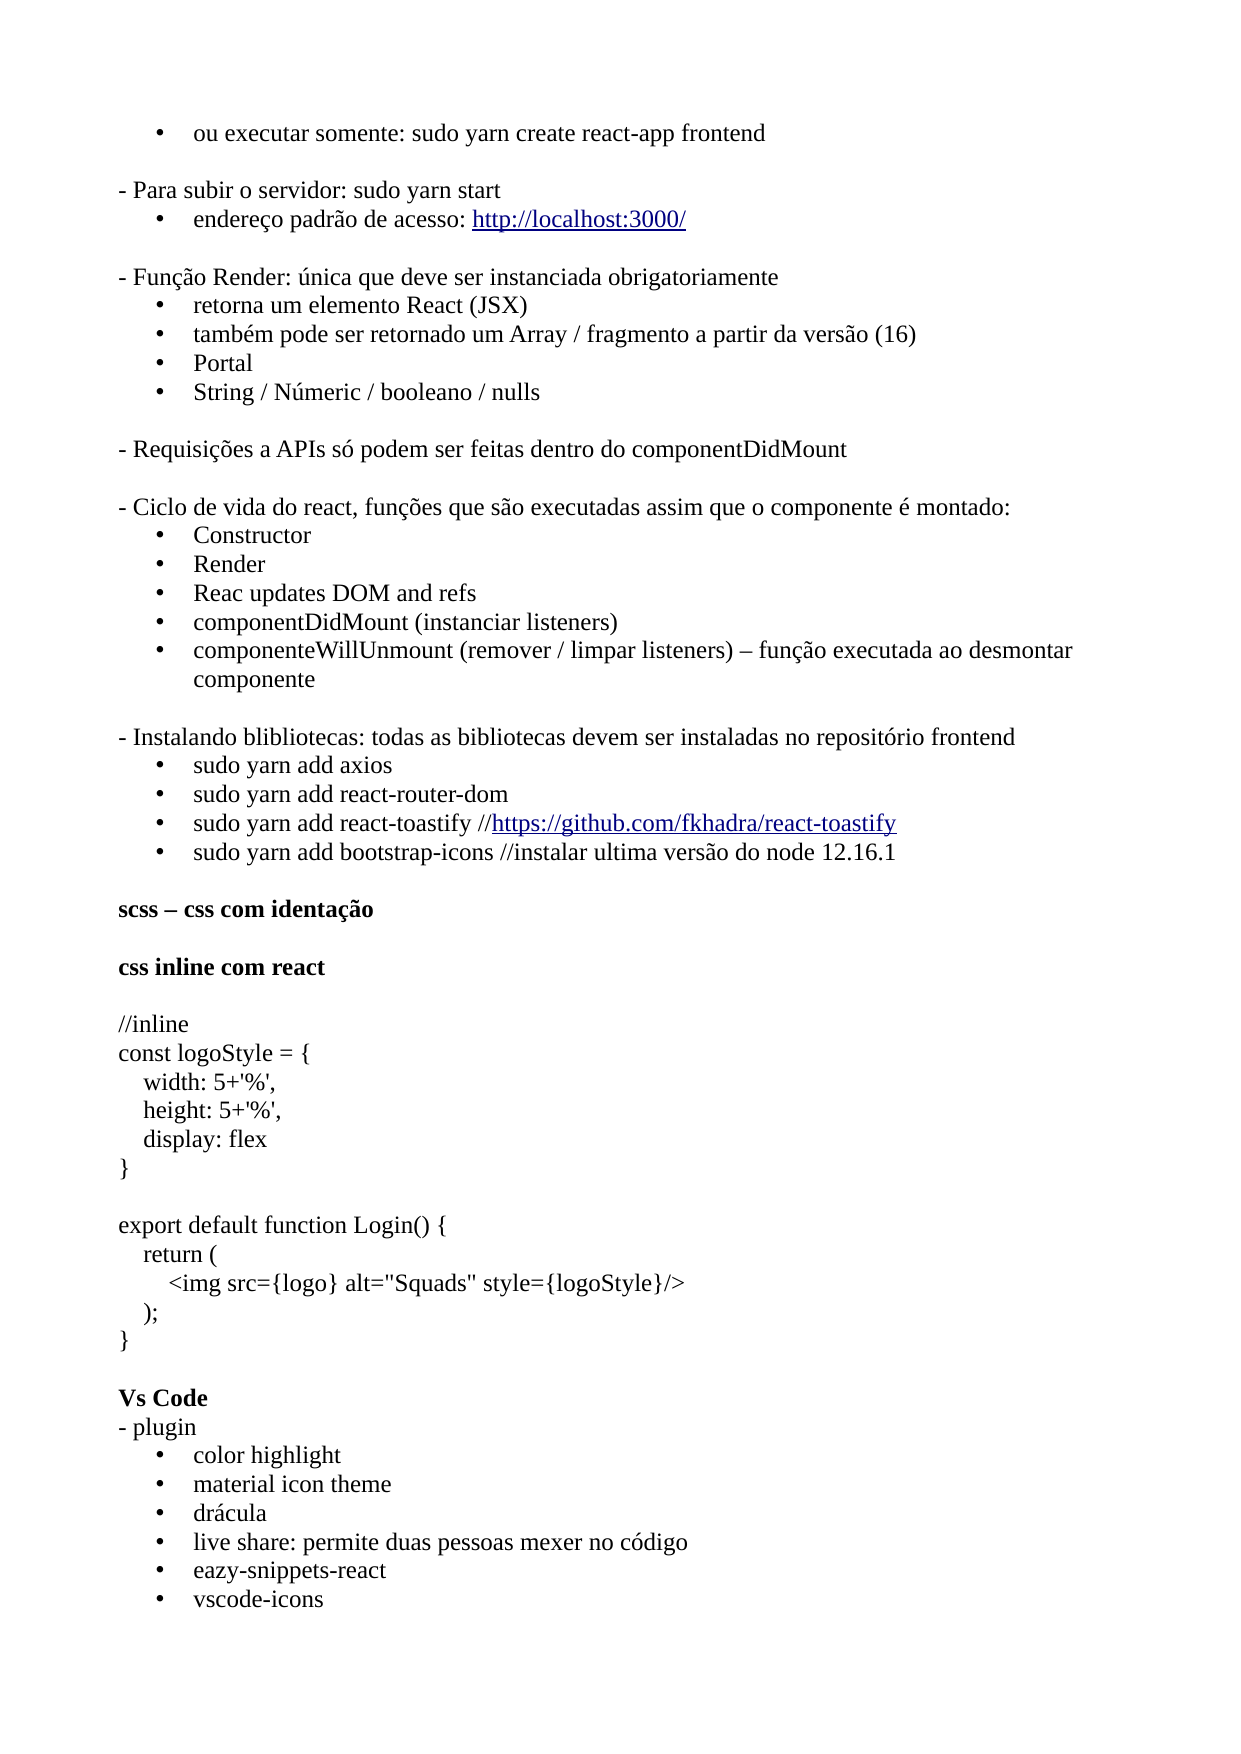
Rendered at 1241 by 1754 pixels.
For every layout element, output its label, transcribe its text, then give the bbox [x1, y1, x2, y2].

list retorna um elemento React (JSX) [156, 291, 1122, 319]
text height: 5+'%', [118, 1096, 1122, 1124]
list componenteWillUnmount (remover / limpar listeners) – função executada ao desmontar componente [156, 636, 1122, 693]
text width: 5+'%', [118, 1067, 1122, 1096]
list live share: permite duas pessoas mexer no código [156, 1527, 1122, 1556]
text const logoStyle = { [118, 1038, 1122, 1067]
text - Para subir o servidor: sudo yarn start [118, 176, 1122, 204]
text } [118, 1153, 1122, 1182]
text //inline [118, 1009, 1122, 1038]
list String / Númeric / booleano / nulls [156, 377, 1122, 406]
list color highlight [156, 1441, 1122, 1469]
list ou executar somente: sudo yarn create react-app frontend [156, 118, 1122, 147]
text return ( [118, 1239, 1122, 1268]
list também pode ser retornado um Array / fragmento a partir da versão (16) [156, 319, 1122, 348]
list Reac updates DOM and refs [156, 578, 1122, 607]
text display: flex [118, 1124, 1122, 1153]
list componentDidMount (instanciar listeners) [156, 607, 1122, 636]
list sudo yarn add axios [156, 751, 1122, 779]
text export default function Login() { [118, 1211, 1122, 1239]
text } [118, 1326, 1122, 1354]
list endereço padrão de acesso: http://localhost:3000/ [156, 204, 1122, 233]
text ); [118, 1297, 1122, 1326]
text - plugin [118, 1412, 1122, 1441]
text scss – css com identação [118, 894, 1122, 923]
text - Requisições a APIs só podem ser feitas dentro do componentDidMount [118, 434, 1122, 463]
list sudo yarn add react-router-dom [156, 779, 1122, 808]
list material icon theme [156, 1469, 1122, 1498]
list vscode-icons [156, 1584, 1122, 1613]
list sudo yarn add react-toastify //https://github.com/fkhadra/react-toastify [156, 808, 1122, 837]
list Render [156, 549, 1122, 578]
list eazy-snippets-react [156, 1556, 1122, 1584]
list Portal [156, 348, 1122, 377]
text - Instalando blibliotecas: todas as bibliotecas devem ser instaladas no repositório frontend [118, 722, 1122, 751]
list sudo yarn add bootstrap-icons //instalar ultima versão do node 12.16.1 [156, 837, 1122, 866]
list drácula [156, 1498, 1122, 1527]
text css inline com react [118, 952, 1122, 981]
list Constructor [156, 521, 1122, 549]
text - Função Render: única que deve ser instanciada obrigatoriamente [118, 262, 1122, 291]
text <img src={logo} alt="Squads" style={logoStyle}/> [118, 1268, 1122, 1297]
text Vs Code [118, 1383, 1122, 1412]
text - Ciclo de vida do react, funções que são executadas assim que o componente é montado: [118, 492, 1122, 521]
